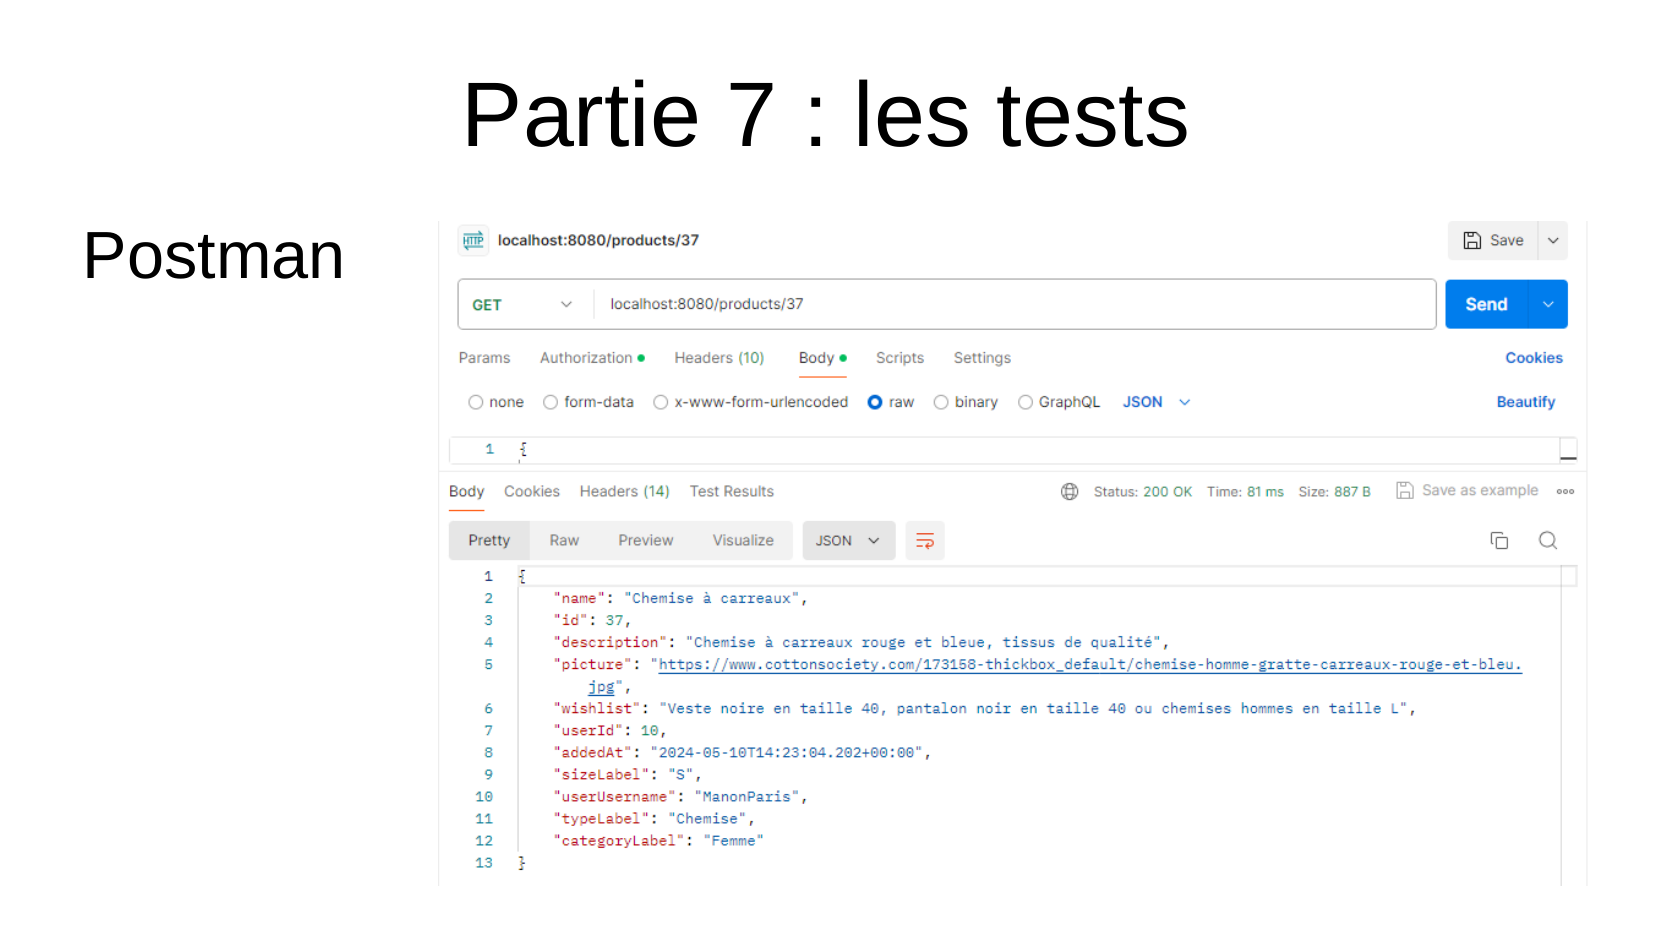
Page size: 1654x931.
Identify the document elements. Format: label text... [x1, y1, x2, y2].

list Postman [82, 217, 1571, 758]
title Partie 7 : les tests [82, 37, 1571, 193]
picture [438, 221, 1595, 886]
